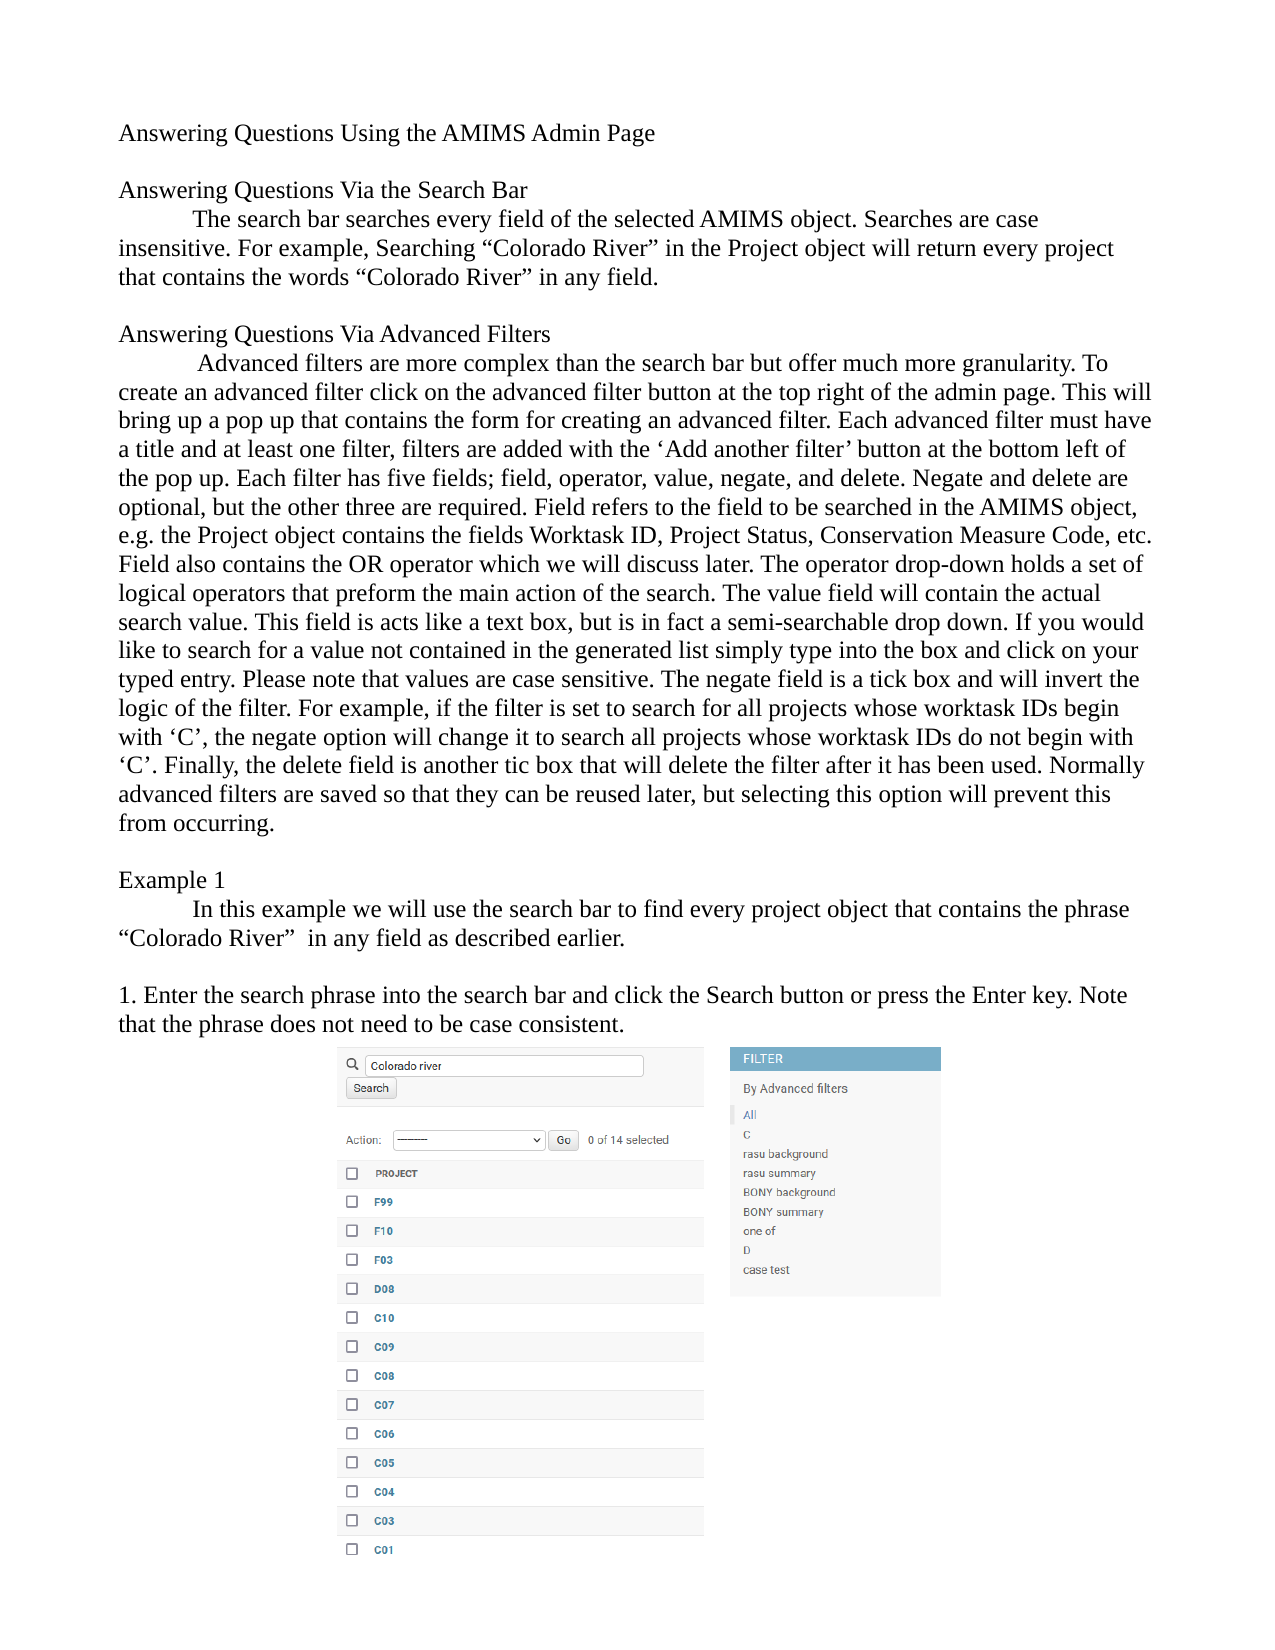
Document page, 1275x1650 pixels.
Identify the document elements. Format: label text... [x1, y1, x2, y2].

picture [326, 1038, 949, 1562]
text 1. Enter the search phrase into the search bar and click the Search button or press the Enter key. Note that the phrase does not need to be case consistent. [118, 981, 1157, 1038]
text Answering Questions Via Advanced Filters [118, 319, 1157, 348]
text Advanced filters are more complex than the search bar but offer much more granularity. To create an advanced filter click on the advanced filter button at the top right of the admin page. This will bring up a pop up that contains the form for creating an advanced filter. Each advanced filter must have a title and at least one filter, filters are added with the ‘Add another filter’ button at the bottom left of the pop up. Each filter has five fields; field, operator, value, negate, and delete. Negate and delete are optional, but the other three are required. Field refers to the field to be searched in the AMIMS object, e.g. the Project object contains the fields Worktask ID, Project Status, Conservation Measure Code, etc. Field also contains the OR operator which we will discuss later. The operator drop-down holds a set of logical operators that preform the main action of the search. The value field will contain the actual search value. This field is acts like a text box, but is in fact a semi-searchable drop down. If you would like to search for a value not contained in the generated list simply type into the box and click on your typed entry. Please note that values are case sensitive. The negate field is a tick box and will invert the logic of the filter. For example, if the filter is set to search for all projects whose worktask IDs begin with ‘C’, the negate option will change it to search all projects whose worktask IDs do not begin with ‘C’. Finally, the delete field is another tic box that will delete the filter after it has been used. Normally advanced filters are saved so that they can be reused later, but selecting this option will prevent this from occurring. [118, 348, 1157, 837]
text Answering Questions Using the AMIMS Admin Page [118, 118, 1157, 147]
text In this example we will use the search bar to find every project object that contains the phrase “Colorado River” in any field as described earlier. [118, 894, 1157, 952]
text Example 1 [118, 866, 1157, 894]
text The search bar searches every field of the selected AMIMS object. Searches are case insensitive. For example, Searching “Colorado River” in the Project object will return every project that contains the words “Colorado River” in any field. [118, 204, 1157, 291]
text Answering Questions Via the Search Bar [118, 176, 1157, 204]
